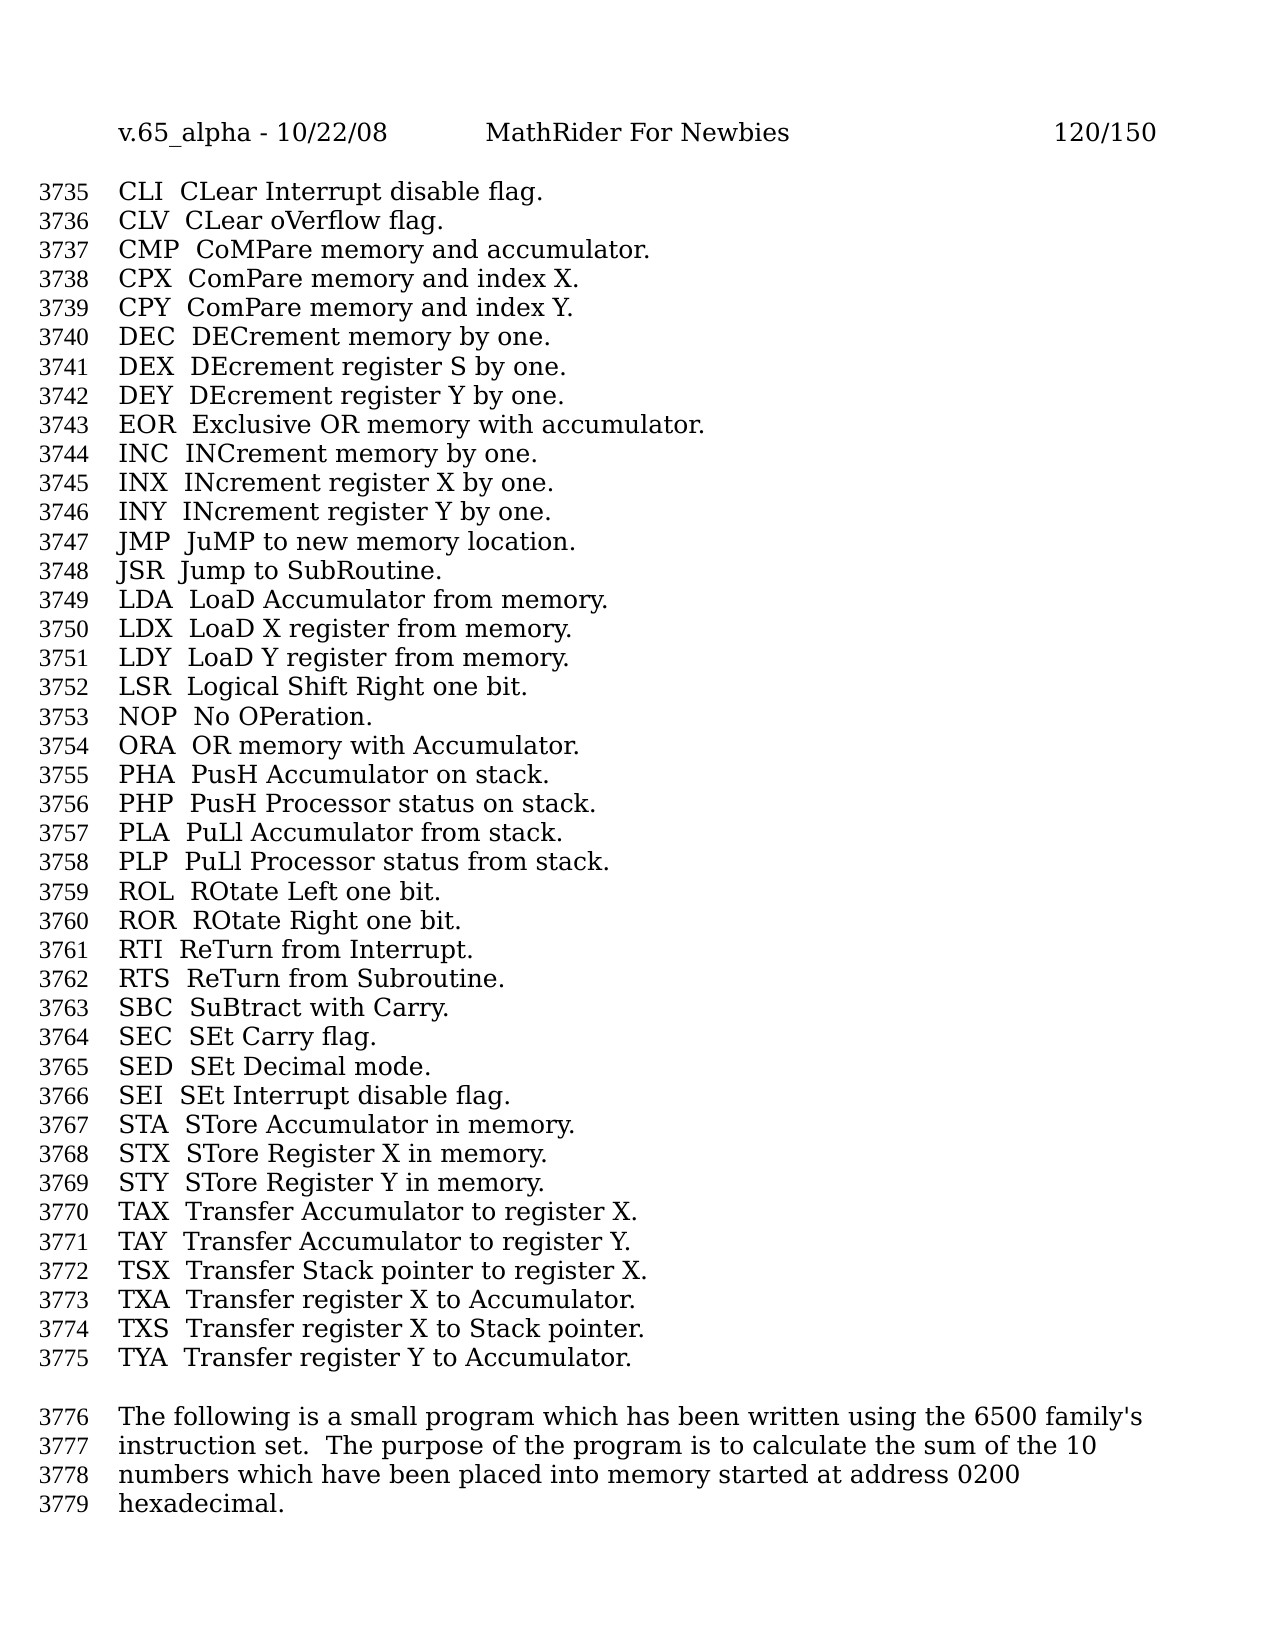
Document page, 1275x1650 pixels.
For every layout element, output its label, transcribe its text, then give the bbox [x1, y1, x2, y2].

text PHP PusH Processor status on stack. [118, 789, 1157, 818]
text TXS Transfer register X to Stack pointer. [118, 1314, 1157, 1343]
text CLV CLear oVerflow flag. [118, 206, 1157, 235]
text ORA OR memory with Accumulator. [118, 731, 1157, 760]
text LDX LoaD X register from memory. [118, 614, 1157, 643]
text TAY Transfer Accumulator to register Y. [118, 1227, 1157, 1256]
text SEI SEt Interrupt disable flag. [118, 1081, 1157, 1110]
text PLP PuLl Processor status from stack. [118, 848, 1157, 877]
text CPX ComPare memory and index X. [118, 264, 1157, 293]
text STY STore Register Y in memory. [118, 1168, 1157, 1198]
text RTS ReTurn from Subroutine. [118, 964, 1157, 993]
text DEC DECrement memory by one. [118, 323, 1157, 352]
text JSR Jump to SubRoutine. [118, 556, 1157, 585]
text ROR ROtate Right one bit. [118, 906, 1157, 935]
text SBC SuBtract with Carry. [118, 993, 1157, 1023]
text LSR Logical Shift Right one bit. [118, 673, 1157, 702]
text CPY ComPare memory and index Y. [118, 293, 1157, 323]
text ROL ROtate Left one bit. [118, 877, 1157, 906]
text TXA Transfer register X to Accumulator. [118, 1285, 1157, 1314]
text SEC SEt Carry flag. [118, 1023, 1157, 1052]
text PHA PusH Accumulator on stack. [118, 760, 1157, 789]
text The following is a small program which has been written using the 6500 family's instruction set. The purpose of the program is to calculate the sum of the 10 numbers which have been placed into memory started at address 0200 hexadecimal. [118, 1402, 1157, 1518]
text SED SEt Decimal mode. [118, 1052, 1157, 1081]
text STA STore Accumulator in memory. [118, 1110, 1157, 1139]
text TAX Transfer Accumulator to register X. [118, 1198, 1157, 1227]
text EOR Exclusive OR memory with accumulator. [118, 410, 1157, 439]
text RTI ReTurn from Interrupt. [118, 935, 1157, 964]
text LDY LoaD Y register from memory. [118, 643, 1157, 673]
text PLA PuLl Accumulator from stack. [118, 818, 1157, 848]
text DEX DEcrement register S by one. [118, 352, 1157, 381]
text DEY DEcrement register Y by one. [118, 381, 1157, 410]
text JMP JuMP to new memory location. [118, 527, 1157, 556]
text CMP CoMPare memory and accumulator. [118, 235, 1157, 264]
text LDA LoaD Accumulator from memory. [118, 585, 1157, 614]
text CLI CLear Interrupt disable flag. [118, 177, 1157, 206]
text INC INCrement memory by one. [118, 439, 1157, 468]
text INX INcrement register X by one. [118, 468, 1157, 498]
text INY INcrement register Y by one. [118, 498, 1157, 527]
text TSX Transfer Stack pointer to register X. [118, 1256, 1157, 1285]
text STX STore Register X in memory. [118, 1139, 1157, 1168]
text TYA Transfer register Y to Accumulator. [118, 1343, 1157, 1373]
text NOP No OPeration. [118, 702, 1157, 731]
